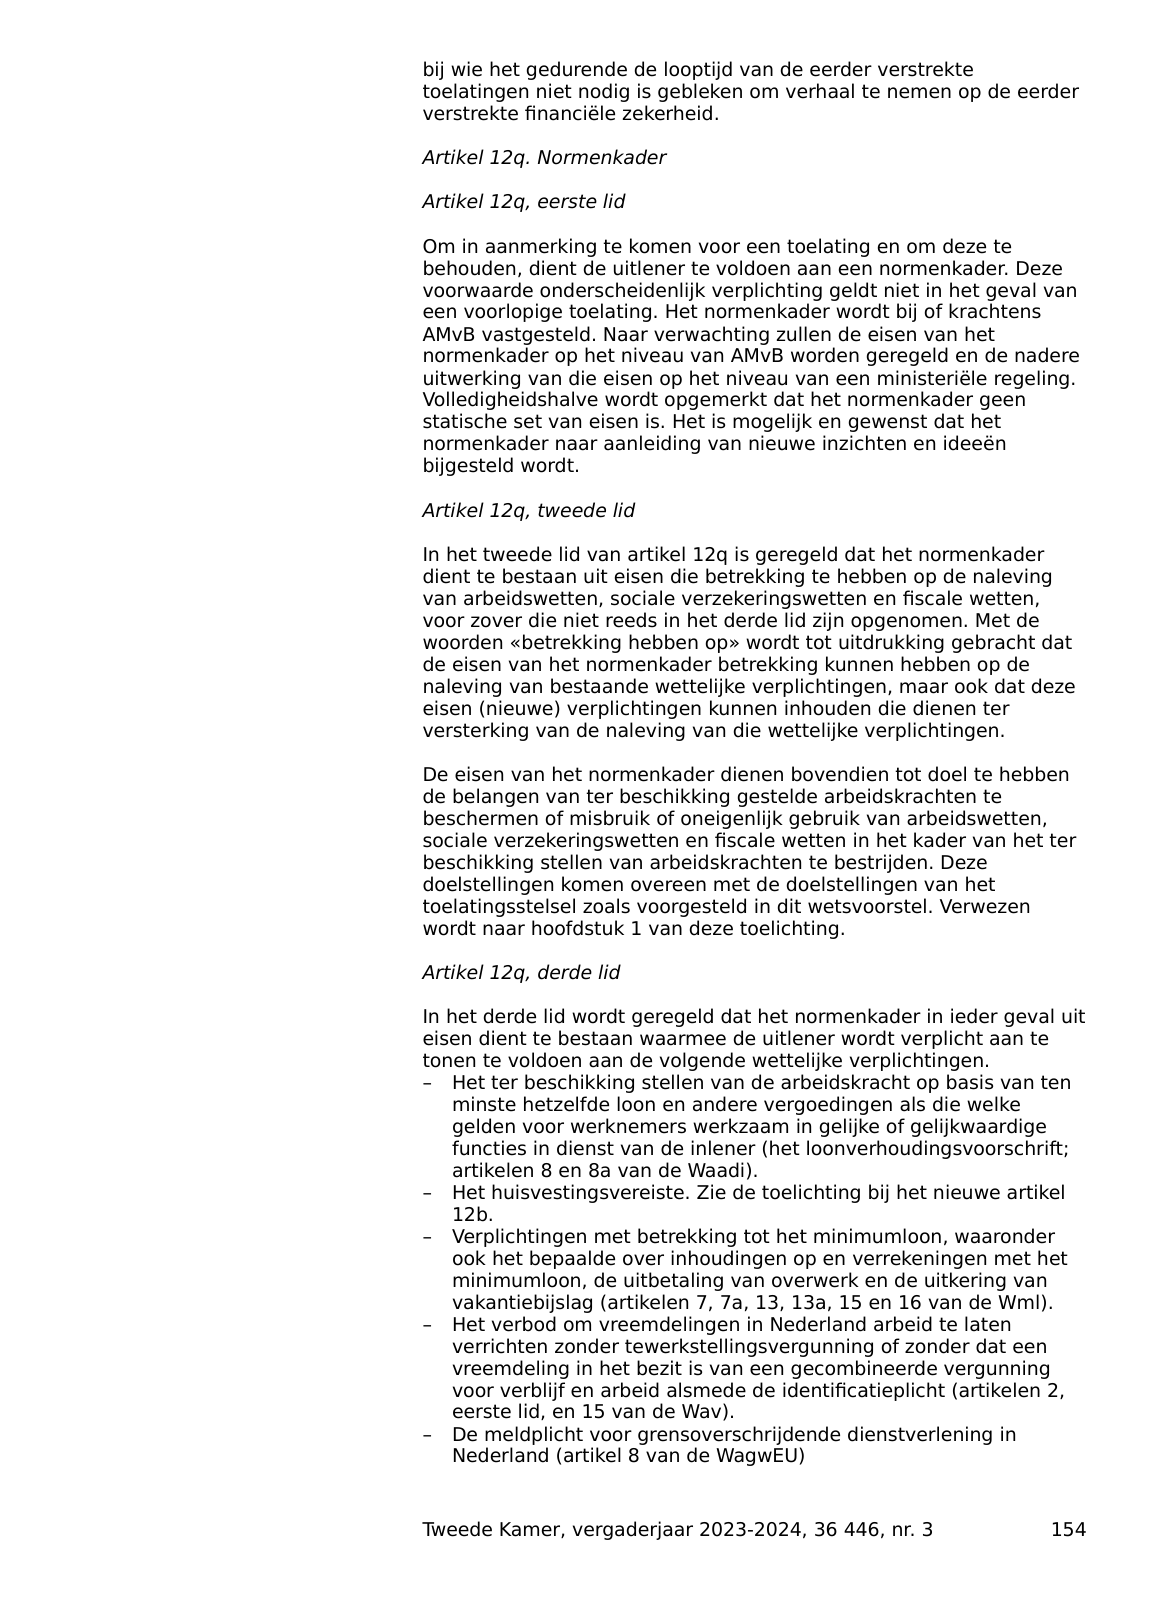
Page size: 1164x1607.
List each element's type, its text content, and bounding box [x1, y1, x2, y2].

subtitle Artikel 12q, tweede lid [422, 499, 1087, 521]
text In het tweede lid van artikel 12q is geregeld dat het normenkader dient te bestaan uit eisen die betrekking te hebben op de naleving van arbeidswetten, sociale verzekeringswetten en fiscale wetten, voor zover die niet reeds in het derde lid zijn opgenomen. Met de woorden «betrekking hebben op» wordt tot uitdrukking gebracht dat de eisen van het normenkader betrekking kunnen hebben op de naleving van bestaande wettelijke verplichtingen, maar ook dat deze eisen (nieuwe) verplichtingen kunnen inhouden die dienen ter versterking van de naleving van die wettelijke verplichtingen. [422, 544, 1087, 741]
text Om in aanmerking te komen voor een toelating en om deze te behouden, dient de uitlener te voldoen aan een normenkader. Deze voorwaarde onderscheidenlijk verplichting geldt niet in het geval van een voorlopige toelating. Het normenkader wordt bij of krachtens AMvB vastgesteld. Naar verwachting zullen de eisen van het normenkader op het niveau van AMvB worden geregeld en de nadere uitwerking van die eisen op het niveau van een ministeriële regeling. Volledigheidshalve wordt opgemerkt dat het normenkader geen statische set van eisen is. Het is mogelijk en gewenst dat het normenkader naar aanleiding van nieuwe inzichten en ideeën bijgesteld wordt. [422, 236, 1087, 477]
subtitle Artikel 12q, eerste lid [422, 191, 1087, 213]
subtitle Artikel 12q, derde lid [422, 962, 1087, 984]
text – Het verbod om vreemdelingen in Nederland arbeid te laten verrichten zonder tewerkstellingsvergunning of zonder dat een vreemdeling in het bezit is van een gecombineerde vergunning voor verblijf en arbeid alsmede de identificatieplicht (artikelen 2, eerste lid, en 15 van de Wav). [422, 1313, 1087, 1423]
text – Het huisvestingsvereiste. Zie de toelichting bij het nieuwe artikel 12b. [422, 1182, 1087, 1226]
text In het derde lid wordt geregeld dat het normenkader in ieder geval uit eisen dient te bestaan waarmee de uitlener wordt verplicht aan te tonen te voldoen aan de volgende wettelijke verplichtingen. [422, 1006, 1087, 1072]
text – Verplichtingen met betrekking tot het minimumloon, waaronder ook het bepaalde over inhoudingen op en verrekeningen met het minimumloon, de uitbetaling van overwerk en de uitkering van vakantiebijslag (artikelen 7, 7a, 13, 13a, 15 en 16 van de Wml). [422, 1226, 1087, 1313]
subtitle Artikel 12q. Normenkader [422, 147, 1087, 169]
text bij wie het gedurende de looptijd van de eerder verstrekte toelatingen niet nodig is gebleken om verhaal te nemen op de eerder verstrekte financiële zekerheid. [422, 59, 1087, 125]
text – De meldplicht voor grensoverschrijdende dienstverlening in Nederland (artikel 8 van de WagwEU) [422, 1423, 1087, 1467]
text – Het ter beschikking stellen van de arbeidskracht op basis van ten minste hetzelfde loon en andere vergoedingen als die welke gelden voor werknemers werkzaam in gelijke of gelijkwaardige functies in dienst van de inlener (het loonverhoudingsvoorschrift; artikelen 8 en 8a van de Waadi). [422, 1072, 1087, 1182]
text De eisen van het normenkader dienen bovendien tot doel te hebben de belangen van ter beschikking gestelde arbeidskrachten te beschermen of misbruik of oneigenlijk gebruik van arbeidswetten, sociale verzekeringswetten en fiscale wetten in het kader van het ter beschikking stellen van arbeidskrachten te bestrijden. Deze doelstellingen komen overeen met de doelstellingen van het toelatingsstelsel zoals voorgesteld in dit wetsvoorstel. Verwezen wordt naar hoofdstuk 1 van deze toelichting. [422, 764, 1087, 939]
